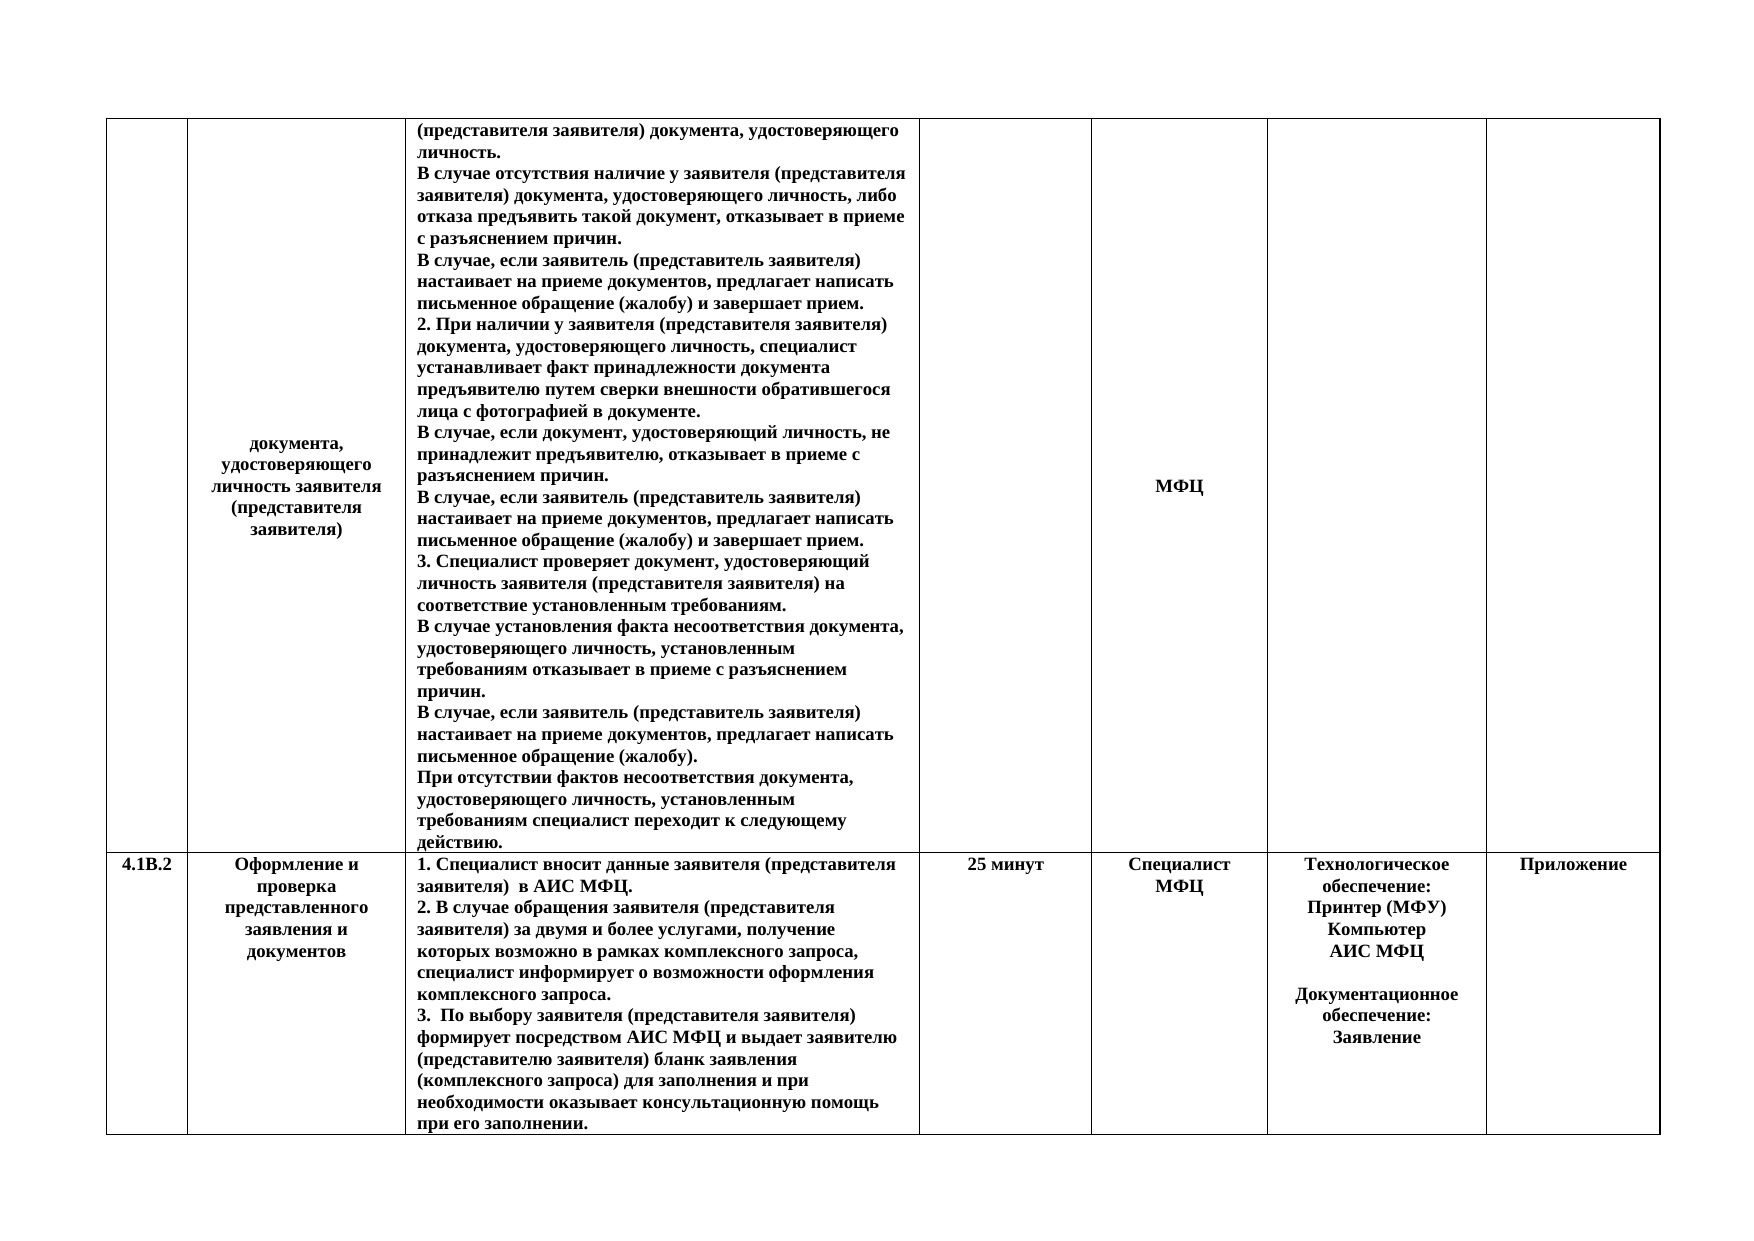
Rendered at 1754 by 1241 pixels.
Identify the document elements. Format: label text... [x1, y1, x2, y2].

table_cell Технологическое обеспечение: Принтер (МФУ) Компьютер АИС МФЦ Документационное обеспечение: Заявление [1268, 853, 1486, 1134]
table_cell 1. Специалист вносит данные заявителя (представителя заявителя) в АИС МФЦ. 2. В случае обращения заявителя (представителя заявителя) за двумя и более услугами, получение которых возможно в рамках комплексного запроса, специалист информирует о возможности оформления комплексного запроса. 3. По выбору заявителя (представителя заявителя) формирует посредством АИС МФЦ и выдает заявителю (представителю заявителя) бланк заявления (комплексного запроса) для заполнения и при необходимости оказывает консультационную помощь при его заполнении. [406, 853, 919, 1134]
table_cell 4.1В.2 [107, 853, 187, 1134]
table_cell [920, 119, 1091, 852]
table_cell Оформление и проверка представленного заявления и документов [188, 853, 405, 1134]
table_cell (представителя заявителя) документа, удостоверяющего личность. В случае отсутствия наличие у заявителя (представителя заявителя) документа, удостоверяющего личность, либо отказа предъявить такой документ, отказывает в приеме с разъяснением причин. В случае, если заявитель (представитель заявителя) настаивает на приеме документов, предлагает написать письменное обращение (жалобу) и завершает прием. 2. При наличии у заявителя (представителя заявителя) документа, удостоверяющего личность, специалист устанавливает факт принадлежности документа предъявителю путем сверки внешности обратившегося лица с фотографией в документе. В случае, если документ, удостоверяющий личность, не принадлежит предъявителю, отказывает в приеме с разъяснением причин. В случае, если заявитель (представитель заявителя) настаивает на приеме документов, предлагает написать письменное обращение (жалобу) и завершает прием. 3. Специалист проверяет документ, удостоверяющий личность заявителя (представителя заявителя) на соответствие установленным требованиям. В случае установления факта несоответствия документа, удостоверяющего личность, установленным требованиям отказывает в приеме с разъяснением причин. В случае, если заявитель (представитель заявителя) настаивает на приеме документов, предлагает написать письменное обращение (жалобу). При отсутствии фактов несоответствия документа, удостоверяющего личность, установленным требованиям специалист переходит к следующему действию. [406, 119, 919, 852]
table_cell 25 минут [920, 853, 1091, 1134]
table_cell документа, удостоверяющего личность заявителя (представителя заявителя) [188, 119, 405, 852]
table_cell - [1487, 119, 1659, 852]
table_cell [1268, 119, 1486, 852]
table_cell Приложение [1487, 853, 1659, 1134]
table_cell МФЦ [1092, 119, 1267, 852]
table_cell [107, 119, 187, 852]
table_cell Специалист МФЦ [1092, 853, 1267, 1134]
